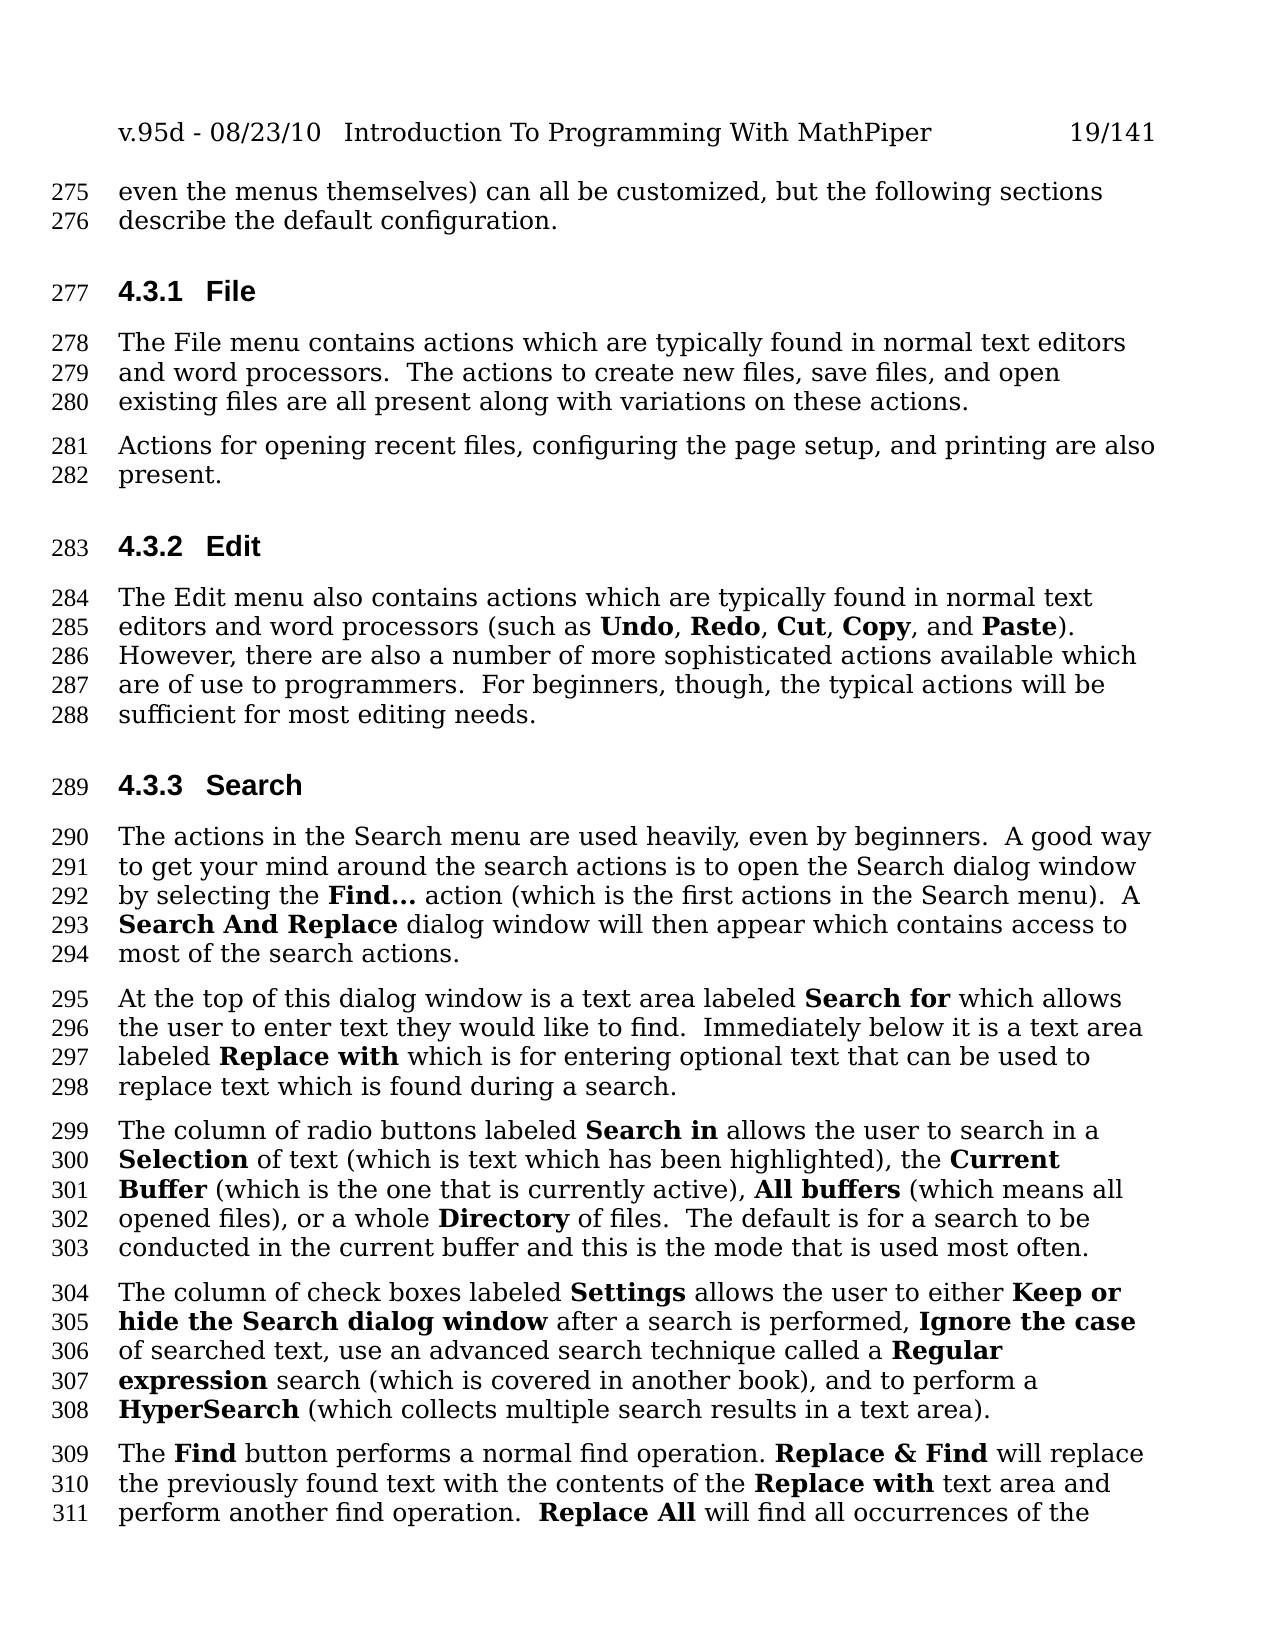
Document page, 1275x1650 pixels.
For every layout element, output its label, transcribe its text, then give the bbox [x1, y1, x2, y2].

text The File menu contains actions which are typically found in normal text editors and word processors. The actions to create new files, save files, and open existing files are all present along with variations on these actions. [118, 329, 1157, 416]
text The column of check boxes labeled Settings allows the user to either Keep or hide the Search dialog window after a search is performed, Ignore the case of searched text, use an advanced search technique called a Regular expression search (which is covered in another book), and to perform a HyperSearch (which collects multiple search results in a text area). [118, 1278, 1157, 1424]
subtitle Edit [118, 528, 1157, 562]
subtitle Search [118, 768, 1157, 802]
text Actions for opening recent files, configuring the page setup, and printing are also present. [118, 431, 1157, 489]
subtitle File [118, 274, 1157, 308]
text The Edit menu also contains actions which are typically found in normal text editors and word processors (such as Undo, Redo, Cut, Copy, and Paste). However, there are also a number of more sophisticated actions available which are of use to programmers. For beginners, though, the typical actions will be sufficient for most editing needs. [118, 583, 1157, 729]
text The actions in the Search menu are used heavily, even by beginners. A good way to get your mind around the search actions is to open the Search dialog window by selecting the Find... action (which is the first actions in the Search menu). A Search And Replace dialog window will then appear which contains access to most of the search actions. [118, 823, 1157, 969]
text even the menus themselves) can all be customized, but the following sections describe the default configuration. [118, 177, 1157, 235]
text At the top of this dialog window is a text area labeled Search for which allows the user to enter text they would like to find. Immediately below it is a text area labeled Replace with which is for entering optional text that can be used to replace text which is found during a search. [118, 984, 1157, 1101]
text The Find button performs a normal find operation. Replace & Find will replace the previously found text with the contents of the Replace with text area and perform another find operation. Replace All will find all occurrences of the [118, 1439, 1157, 1528]
text The column of radio buttons labeled Search in allows the user to search in a Selection of text (which is text which has been highlighted), the Current Buffer (which is the one that is currently active), All buffers (which means all opened files), or a whole Directory of files. The default is for a search to be conducted in the current buffer and this is the mode that is used most often. [118, 1116, 1157, 1263]
